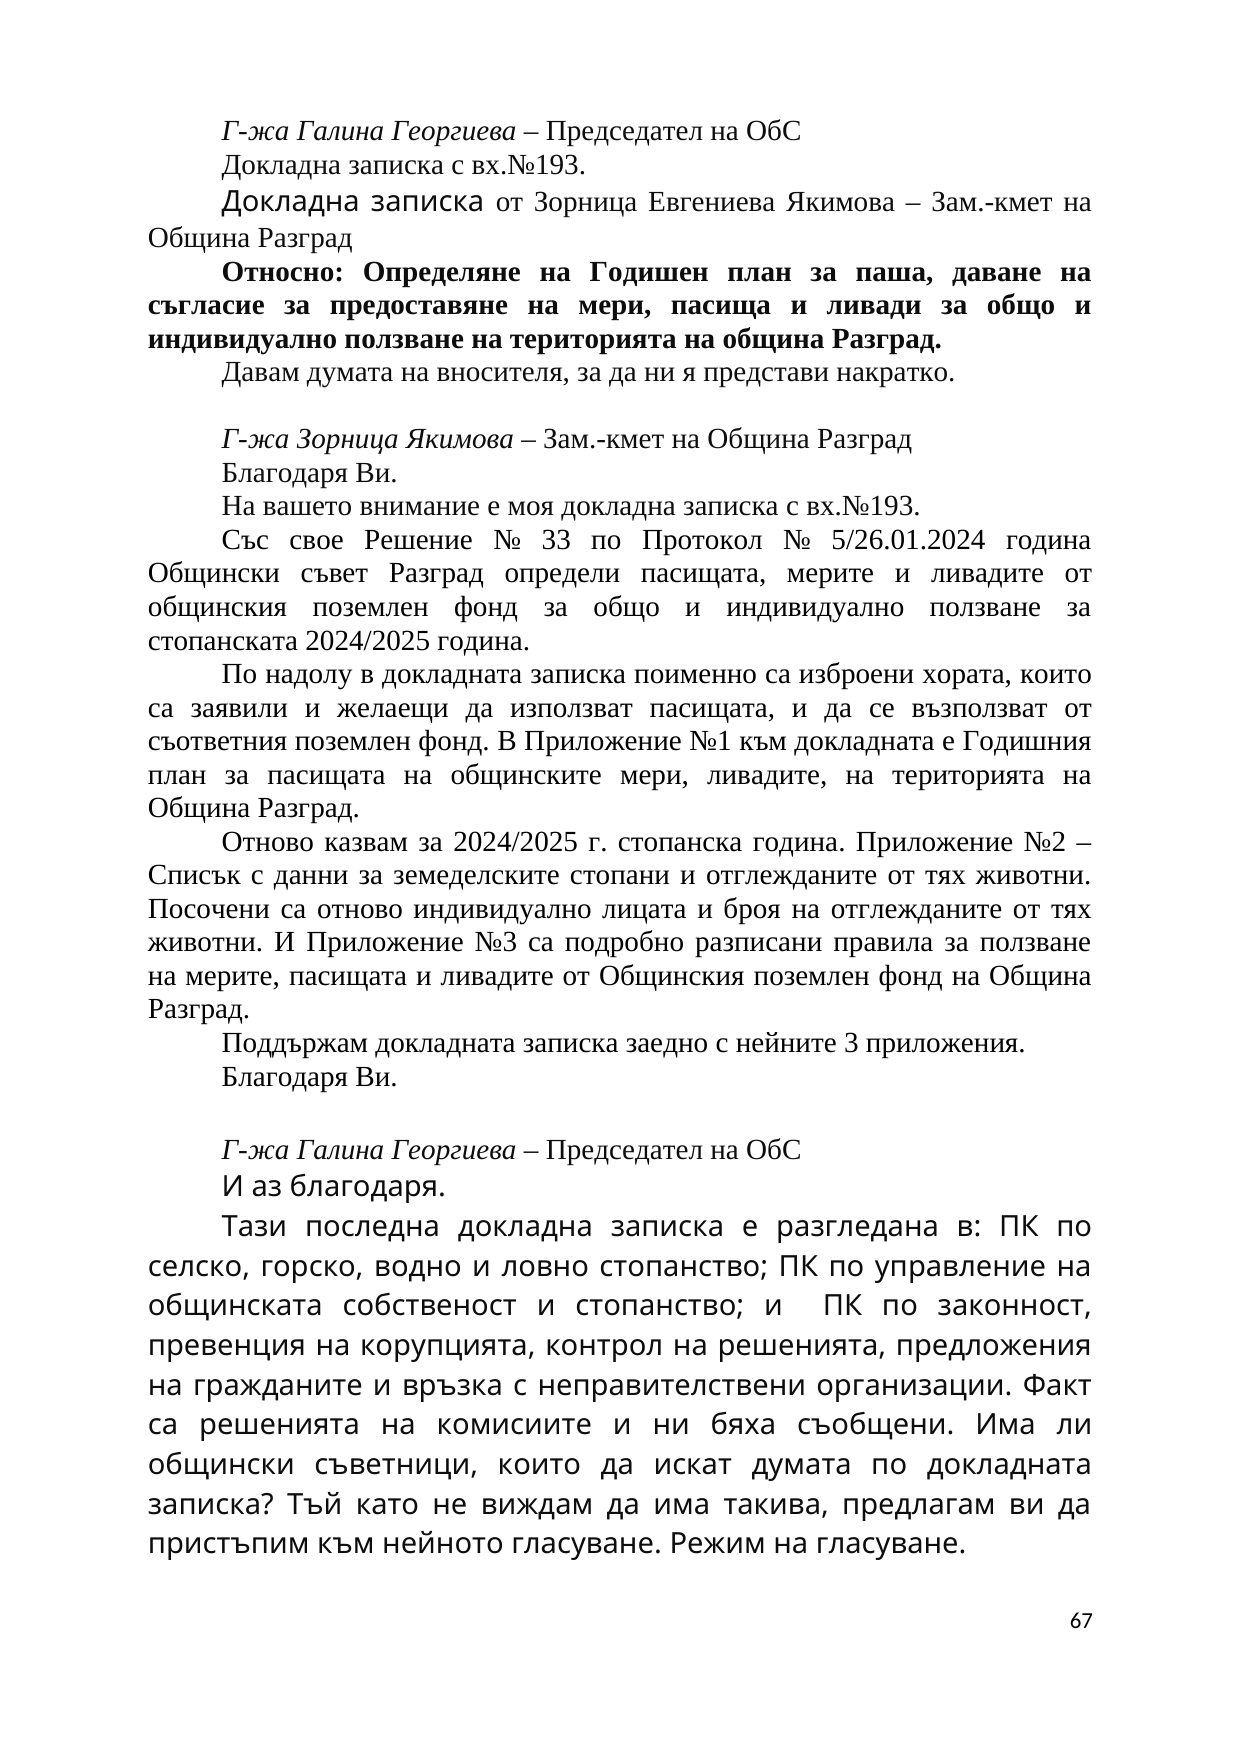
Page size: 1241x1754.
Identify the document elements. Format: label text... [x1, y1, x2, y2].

text Поддържам докладната записка заедно с нейните 3 приложения. [148, 1025, 1093, 1059]
text На вашето внимание е моя докладна записка с вх.№193. [148, 488, 1093, 522]
text Г-жа Галина Георгиева – Председател на ОбС [148, 113, 1093, 147]
text Със свое Решение № 33 по Протокол № 5/26.01.2024 година Общински съвет Разград определи пасищата, мерите и ливадите от общинския поземлен фонд за общо и индивидуално ползване за стопанската 2024/2025 година. [148, 522, 1093, 656]
text Благодаря Ви. [148, 455, 1093, 488]
text Докладна записка с вх.№193. [148, 147, 1093, 181]
text Благодаря Ви. [148, 1059, 1093, 1092]
text Тази последна докладна записка е разгледана в: ПК по селско, горско, водно и ловно стопанство; ПК по управление на общинската собственост и стопанство; и ПК по законност, превенция на корупцията, контрол на решенията, предложения на гражданите и връзка с неправителствени организации. Факт са решенията на комисиите и ни бяха съобщени. Има ли общински съветници, които да искат думата по докладната записка? Тъй като не виждам да има такива, предлагам ви да пристъпим към нейното гласуване. Режим на гласуване. [148, 1205, 1093, 1562]
text И аз благодаря. [148, 1166, 1093, 1205]
text Г-жа Галина Георгиева – Председател на ОбС [148, 1132, 1093, 1166]
text Докладна записка от Зорница Евгениева Якимова – Зам.-кмет на Община Разград [148, 181, 1093, 254]
text Г-жа Зорница Якимова – Зам.-кмет на Община Разград [148, 421, 1093, 455]
text Отново казвам за 2024/2025 г. стопанска година. Приложение №2 – Списък с данни за земеделските стопани и отглежданите от тях животни. Посочени са отново индивидуално лицата и броя на отглежданите от тях животни. И Приложение №3 са подробно разписани правила за ползване на мерите, пасищата и ливадите от Общинския поземлен фонд на Община Разград. [148, 824, 1093, 1025]
text По надолу в докладната записка поименно са изброени хората, които са заявили и желаещи да използват пасищата, и да се възползват от съответния поземлен фонд. В Приложение №1 към докладната е Годишния план за пасищата на общинските мери, ливадите, на територията на Община Разград. [148, 656, 1093, 824]
text Давам думата на вносителя, за да ни я представи накратко. [148, 354, 1093, 388]
text Относно: Определяне на Годишен план за паша, даване на съгласие за предоставяне на мери, пасища и ливади за общо и индивидуално ползване на територията на община Разград. [148, 254, 1093, 354]
